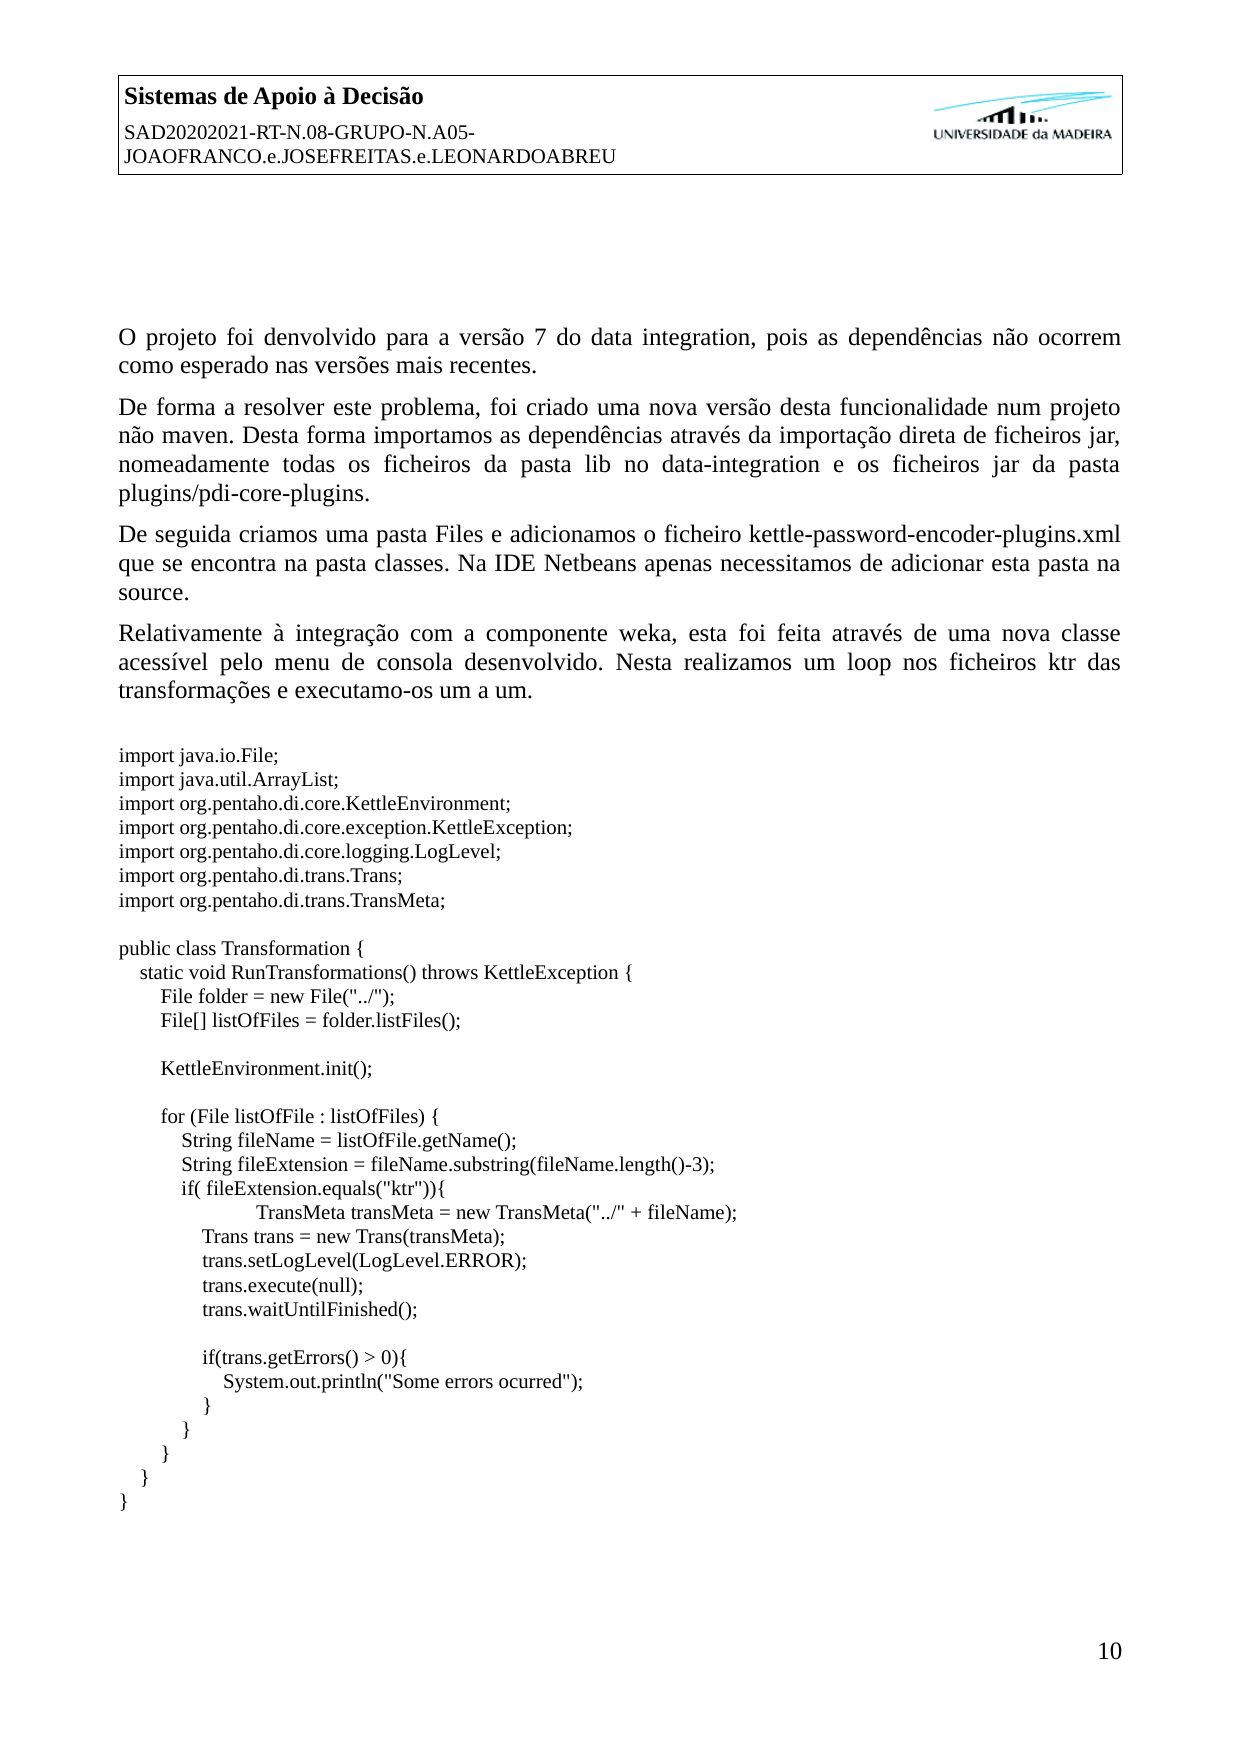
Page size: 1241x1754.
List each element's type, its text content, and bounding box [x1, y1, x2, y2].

text } [119, 1441, 1116, 1465]
text System.out.println("Some errors ocurred"); [119, 1369, 1116, 1393]
text KettleEnvironment.init(); [119, 1056, 1116, 1080]
text O projeto foi denvolvido para a versão 7 do data integration, pois as dependências não ocorrem como esperado nas versões mais recentes. [118, 322, 1122, 379]
text [119, 1080, 1116, 1104]
text [119, 912, 1116, 936]
text static void RunTransformations() throws KettleException { [119, 960, 1116, 984]
text File[] listOfFiles = folder.listFiles(); [119, 1008, 1116, 1032]
text import java.io.File; [119, 743, 1116, 767]
text import org.pentaho.di.trans.TransMeta; [119, 887, 1116, 912]
text } [119, 1417, 1116, 1441]
text De seguida criamos uma pasta Files e adicionamos o ficheiro kettle-password-encoder-plugins.xml que se encontra na pasta classes. Na IDE Netbeans apenas necessitamos de adicionar esta pasta na source. [118, 519, 1122, 606]
text import org.pentaho.di.core.logging.LogLevel; [119, 839, 1116, 863]
text if(trans.getErrors() > 0){ [119, 1345, 1116, 1369]
text import org.pentaho.di.core.KettleEnvironment; [119, 791, 1116, 815]
text Trans trans = new Trans(transMeta); [119, 1224, 1116, 1248]
text [119, 1032, 1116, 1056]
text } [119, 1465, 1116, 1489]
text String fileExtension = fileName.substring(fileName.length()-3); [119, 1152, 1116, 1176]
text import java.util.ArrayList; [119, 767, 1116, 791]
text De forma a resolver este problema, foi criado uma nova versão desta funcionalidade num projeto não maven. Desta forma importamos as dependências através da importação direta de ficheiros jar, nomeadamente todas os ficheiros da pasta lib no data-integration e os ficheiros jar da pasta plugins/pdi-core-plugins. [118, 392, 1122, 507]
text File folder = new File("../"); [119, 984, 1116, 1008]
text } [119, 1489, 1116, 1513]
picture [919, 80, 1120, 146]
text } [119, 1393, 1116, 1417]
text TransMeta transMeta = new TransMeta("../" + fileName); [119, 1200, 1116, 1224]
text trans.waitUntilFinished(); [119, 1297, 1116, 1321]
text trans.setLogLevel(LogLevel.ERROR); [119, 1248, 1116, 1272]
text Relativamente à integração com a componente weka, esta foi feita através de uma nova classe acessível pelo menu de consola desenvolvido. Nesta realizamos um loop nos ficheiros ktr das transformações e executamo-os um a um. [118, 618, 1122, 704]
text if( fileExtension.equals("ktr")){ [119, 1176, 1116, 1200]
text [119, 1513, 1116, 1521]
text import org.pentaho.di.core.exception.KettleException; [119, 815, 1116, 839]
text for (File listOfFile : listOfFiles) { [119, 1104, 1116, 1128]
text public class Transformation { [119, 936, 1116, 960]
text trans.execute(null); [119, 1272, 1116, 1297]
text String fileName = listOfFile.getName(); [119, 1128, 1116, 1152]
text [119, 1321, 1116, 1345]
text import org.pentaho.di.trans.Trans; [119, 863, 1116, 887]
